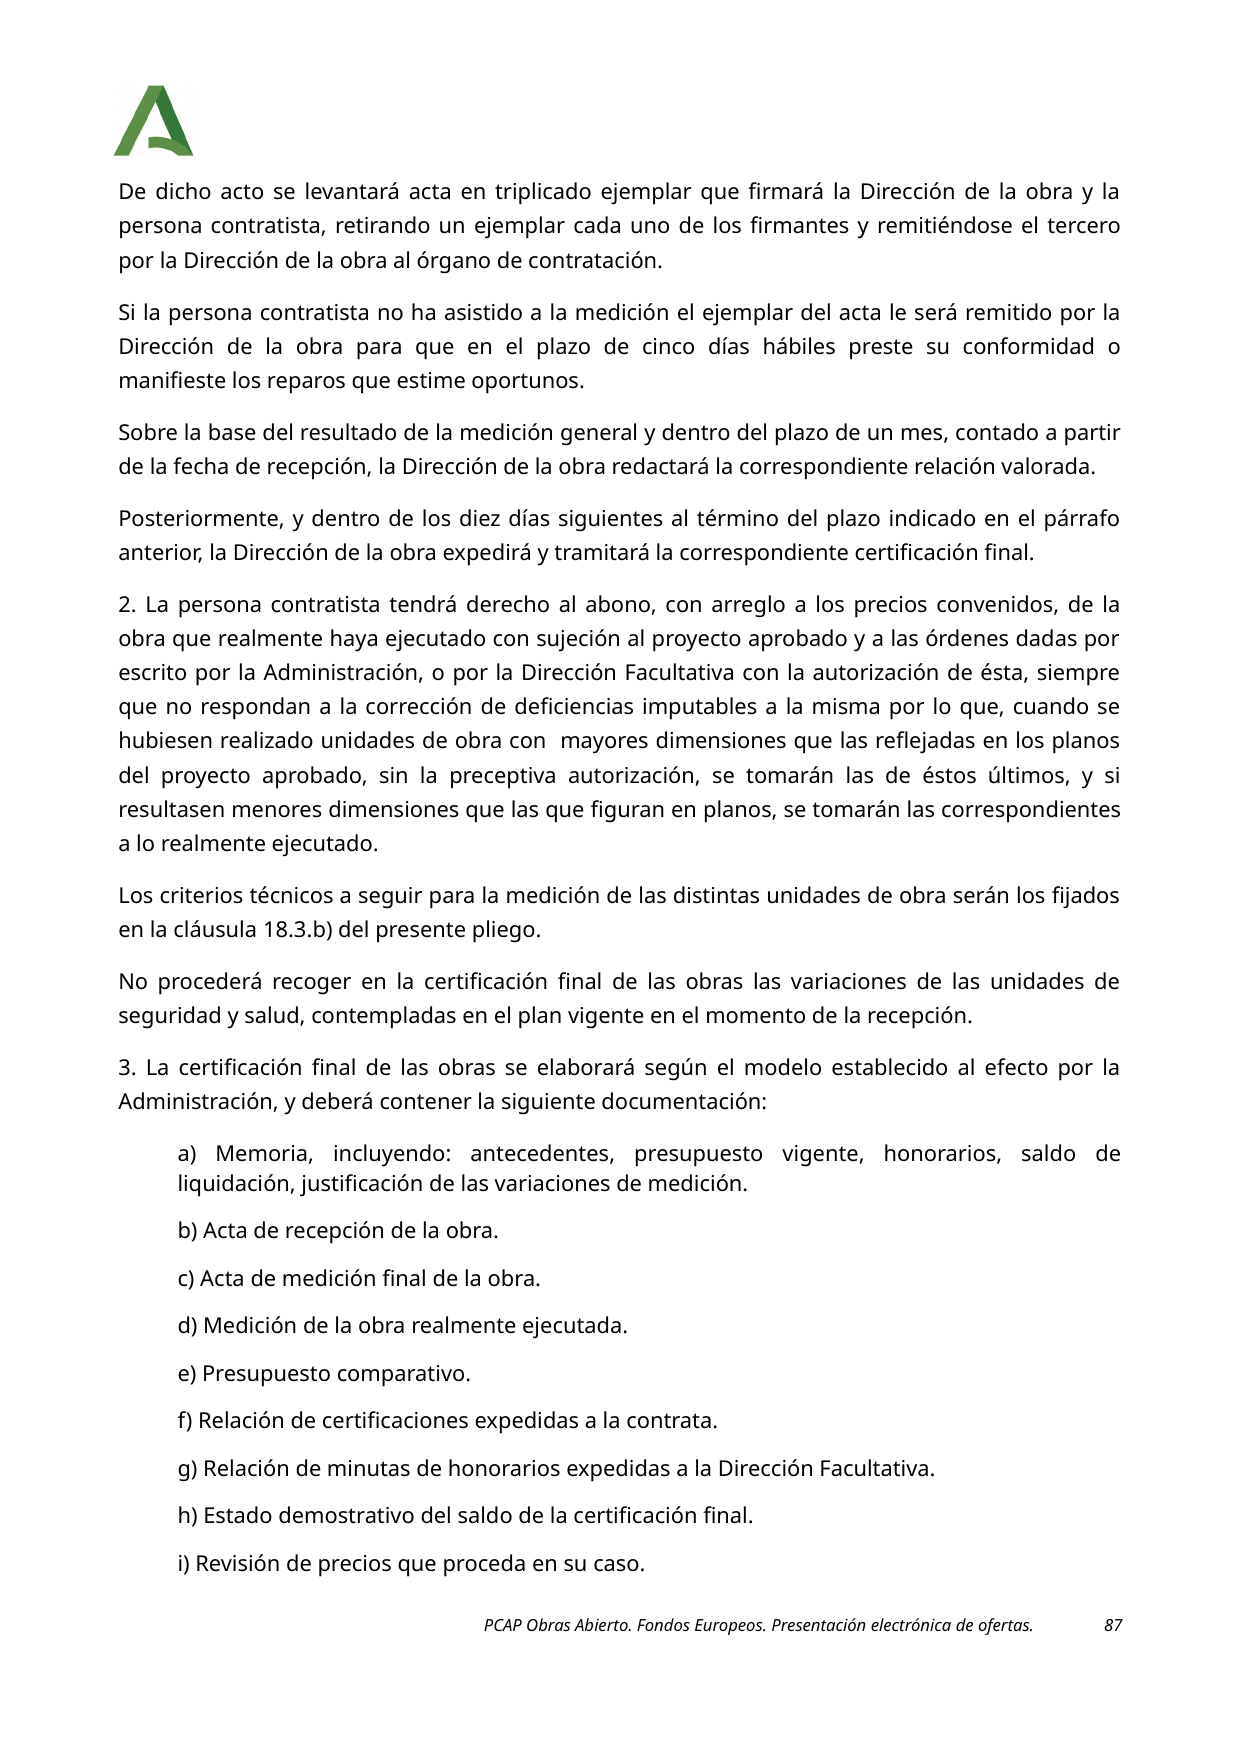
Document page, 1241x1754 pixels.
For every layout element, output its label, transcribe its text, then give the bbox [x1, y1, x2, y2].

text De dicho acto se levantará acta en triplicado ejemplar que firmará la Dirección de la obra y la persona contratista, retirando un ejemplar cada uno de los firmantes y remitiéndose el tercero por la Dirección de la obra al órgano de contratación. [118, 176, 1122, 274]
text 2. La persona contratista tendrá derecho al abono, con arreglo a los precios convenidos, de la obra que realmente haya ejecutado con sujeción al proyecto aprobado y a las órdenes dadas por escrito por la Administración, o por la Dirección Facultativa con la autorización de ésta, siempre que no respondan a la corrección de deficiencias imputables a la misma por lo que, cuando se hubiesen realizado unidades de obra con mayores dimensiones que las reflejadas en los planos del proyecto aprobado, sin la preceptiva autorización, se tomarán las de éstos últimos, y si resultasen menores dimensiones que las que figuran en planos, se tomarán las correspondientes a lo realmente ejecutado. [118, 589, 1122, 858]
text g) Relación de minutas de honorarios expedidas a la Dirección Facultativa. [177, 1453, 1122, 1483]
text Si la persona contratista no ha asistido a la medición el ejemplar del acta le será remitido por la Dirección de la obra para que en el plazo de cinco días hábiles preste su conformidad o manifieste los reparos que estime oportunos. [118, 297, 1122, 395]
picture [109, 81, 198, 160]
text 3. La certificación final de las obras se elaborará según el modelo establecido al efecto por la Administración, y deberá contener la siguiente documentación: [118, 1052, 1122, 1116]
text i) Revisión de precios que proceda en su caso. [177, 1548, 1122, 1578]
text d) Medición de la obra realmente ejecutada. [177, 1310, 1122, 1340]
text h) Estado demostrativo del saldo de la certificación final. [177, 1500, 1122, 1530]
text f) Relación de certificaciones expedidas a la contrata. [177, 1405, 1122, 1435]
text No procederá recoger en la certificación final de las obras las variaciones de las unidades de seguridad y salud, contempladas en el plan vigente en el momento de la recepción. [118, 966, 1122, 1030]
text c) Acta de medición final de la obra. [177, 1263, 1122, 1293]
text e) Presupuesto comparativo. [177, 1358, 1122, 1388]
text Posteriormente, y dentro de los diez días siguientes al término del plazo indicado en el párrafo anterior, la Dirección de la obra expedirá y tramitará la correspondiente certificación final. [118, 503, 1122, 567]
text b) Acta de recepción de la obra. [177, 1215, 1122, 1245]
text a) Memoria, incluyendo: antecedentes, presupuesto vigente, honorarios, saldo de liquidación, justificación de las variaciones de medición. [177, 1138, 1122, 1198]
text Sobre la base del resultado de la medición general y dentro del plazo de un mes, contado a partir de la fecha de recepción, la Dirección de la obra redactará la correspondiente relación valorada. [118, 417, 1122, 481]
text Los criterios técnicos a seguir para la medición de las distintas unidades de obra serán los fijados en la cláusula 18.3.b) del presente pliego. [118, 880, 1122, 944]
